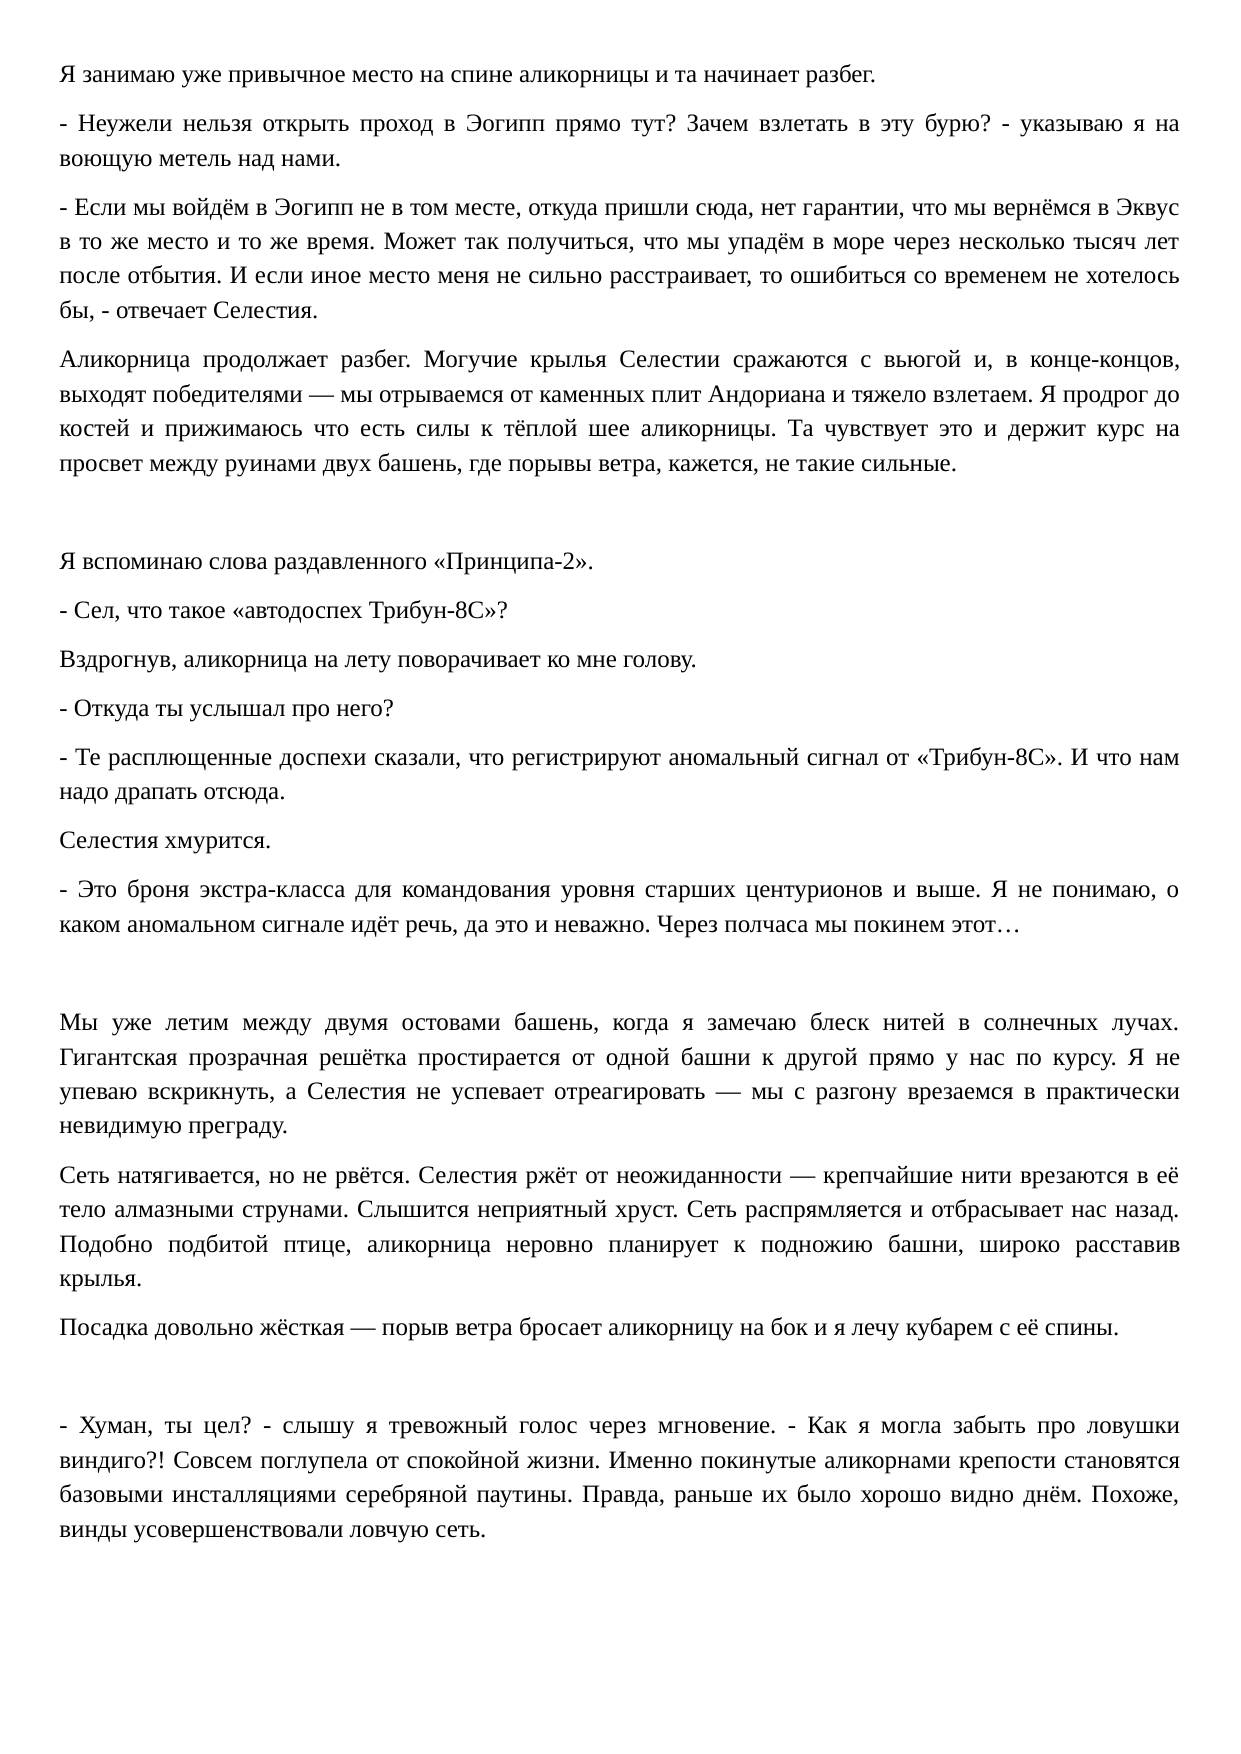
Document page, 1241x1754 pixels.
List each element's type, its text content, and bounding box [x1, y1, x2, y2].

text - Откуда ты услышал про него? [59, 693, 1181, 722]
text - Те расплющенные доспехи сказали, что регистрируют аномальный сигнал от «Трибун-8С». И что нам надо драпать отсюда. [59, 742, 1181, 805]
text Сеть натягивается, но не рвётся. Селестия ржёт от неожиданности — крепчайшие нити врезаются в её тело алмазными струнами. Слышится неприятный хруст. Сеть распрямляется и отбрасывает нас назад. Подобно подбитой птице, аликорница неровно планирует к подножию башни, широко расставив крылья. [59, 1160, 1181, 1292]
text Посадка довольно жёсткая — порыв ветра бросает аликорницу на бок и я лечу кубарем с её спины. [59, 1312, 1181, 1341]
text - Сел, что такое «автодоспех Трибун-8С»? [59, 595, 1181, 623]
text - Если мы войдём в Эогипп не в том месте, откуда пришли сюда, нет гарантии, что мы вернёмся в Эквус в то же место и то же время. Может так получиться, что мы упадём в море через несколько тысяч лет после отбытия. И если иное место меня не сильно расстраивает, то ошибиться со временем не хотелось бы, - отвечает Селестия. [59, 192, 1181, 324]
text Мы уже летим между двумя остовами башень, когда я замечаю блеск нитей в солнечных лучах. Гигантская прозрачная решётка простирается от одной башни к другой прямо у нас по курсу. Я не упеваю вскрикнуть, а Селестия не успевает отреагировать — мы с разгону врезаемся в практически невидимую преграду. [59, 1007, 1181, 1139]
text - Хуман, ты цел? - слышу я тревожный голос через мгновение. - Как я могла забыть про ловушки виндиго?! Совсем поглупела от спокойной жизни. Именно покинутые аликорнами крепости становятся базовыми инсталляциями серебряной паутины. Правда, раньше их было хорошо видно днём. Похоже, винды усовершенствовали ловчую сеть. [59, 1410, 1181, 1542]
text Селестия хмурится. [59, 826, 1181, 854]
text Я занимаю уже привычное место на спине аликорницы и та начинает разбег. [59, 59, 1181, 88]
text Аликорница продолжает разбег. Могучие крылья Селестии сражаются с вьюгой и, в конце-концов, выходят победителями — мы отрываемся от каменных плит Андориана и тяжело взлетаем. Я продрог до костей и прижимаюсь что есть силы к тёплой шее аликорницы. Та чувствует это и держит курс на просвет между руинами двух башень, где порывы ветра, кажется, не такие сильные. [59, 344, 1181, 476]
text Вздрогнув, аликорница на лету поворачивает ко мне голову. [59, 644, 1181, 673]
text - Неужели нельзя открыть проход в Эогипп прямо тут? Зачем взлетать в эту бурю? - указываю я на воющую метель над нами. [59, 108, 1181, 171]
text Я вспоминаю слова раздавленного «Принципа-2». [59, 546, 1181, 574]
text - Это броня экстра-класса для командования уровня старших центурионов и выше. Я не понимаю, о каком аномальном сигнале идёт речь, да это и неважно. Через полчаса мы покинем этот… [59, 874, 1181, 938]
